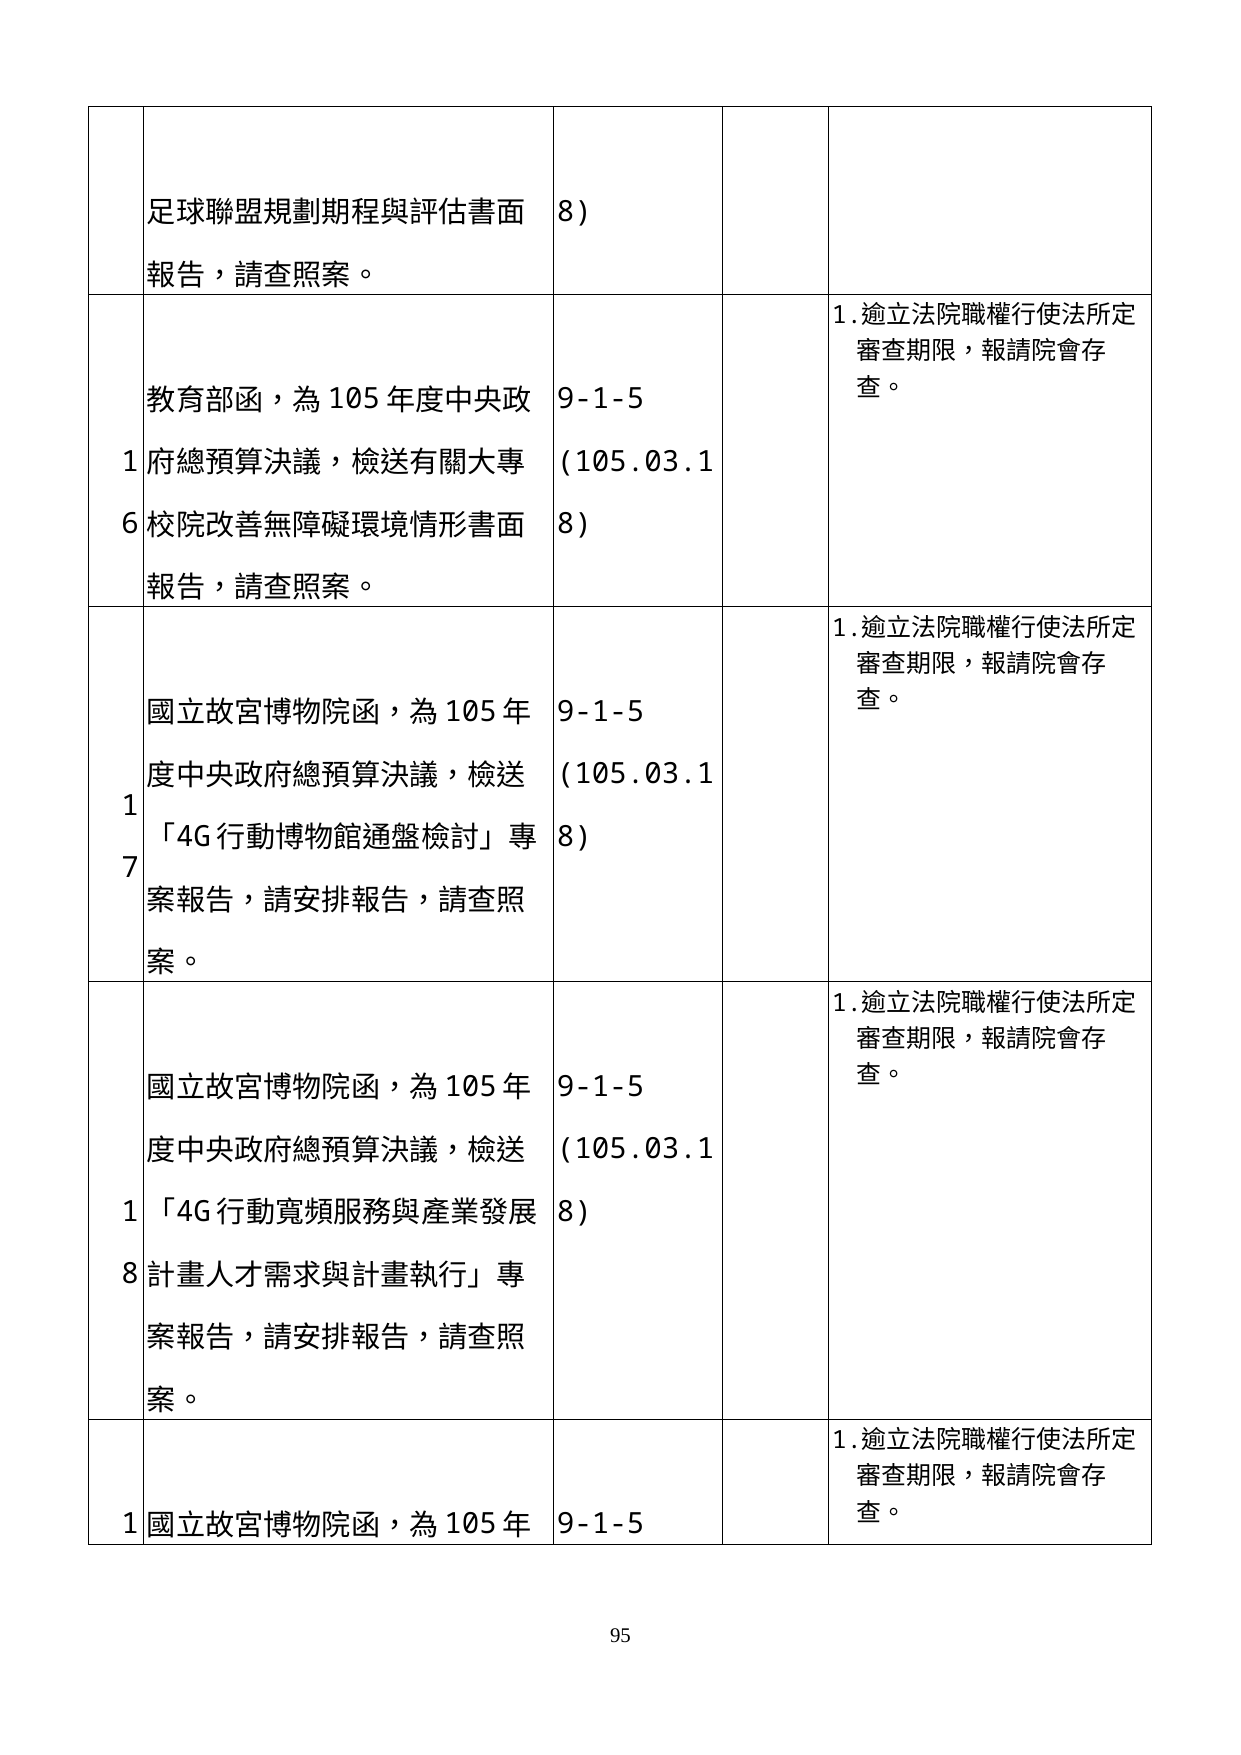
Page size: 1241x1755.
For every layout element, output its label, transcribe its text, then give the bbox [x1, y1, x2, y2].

table_cell [89, 982, 143, 1418]
table_cell 9-1-5 (105.03.18) [554, 607, 722, 981]
table_cell 9-1-5 (105.03.18) [554, 982, 722, 1418]
table_cell 足球聯盟規劃期程與評估書面報告，請查照案。 [144, 107, 553, 293]
table_cell [829, 107, 1151, 293]
table_cell [89, 295, 143, 606]
table_cell [89, 1420, 143, 1543]
table_cell 教育部函，為105年度中央政府總預算決議，檢送有關大專校院改善無障礙環境情形書面報告，請查照案。 [144, 295, 553, 606]
table_cell 國立故宮博物院函，為105年 [144, 1420, 553, 1543]
table_cell [89, 107, 143, 293]
table_cell [89, 607, 143, 981]
table_cell 1.逾立法院職權行使法所定審查期限，報請院會存查。 [829, 295, 1151, 606]
table_cell 國立故宮博物院函，為105年度中央政府總預算決議，檢送「4G行動博物館通盤檢討」專案報告，請安排報告，請查照案。 [144, 607, 553, 981]
table_cell 1.逾立法院職權行使法所定審查期限，報請院會存查。 [829, 607, 1151, 981]
table_cell [723, 107, 828, 293]
table_cell [723, 607, 828, 981]
table_cell [723, 982, 828, 1418]
table_cell 9-1-5 (105.03.18) [554, 295, 722, 606]
table_cell 8) [554, 107, 722, 293]
table_cell [723, 1420, 828, 1543]
table_cell 1.逾立法院職權行使法所定審查期限，報請院會存查。 [829, 982, 1151, 1418]
table_cell 9-1-5 [554, 1420, 722, 1543]
table_cell 國立故宮博物院函，為105年度中央政府總預算決議，檢送「4G行動寬頻服務與產業發展計畫人才需求與計畫執行」專案報告，請安排報告，請查照案。 [144, 982, 553, 1418]
table_cell 1.逾立法院職權行使法所定審查期限，報請院會存查。 [829, 1420, 1151, 1543]
table_cell [723, 295, 828, 606]
